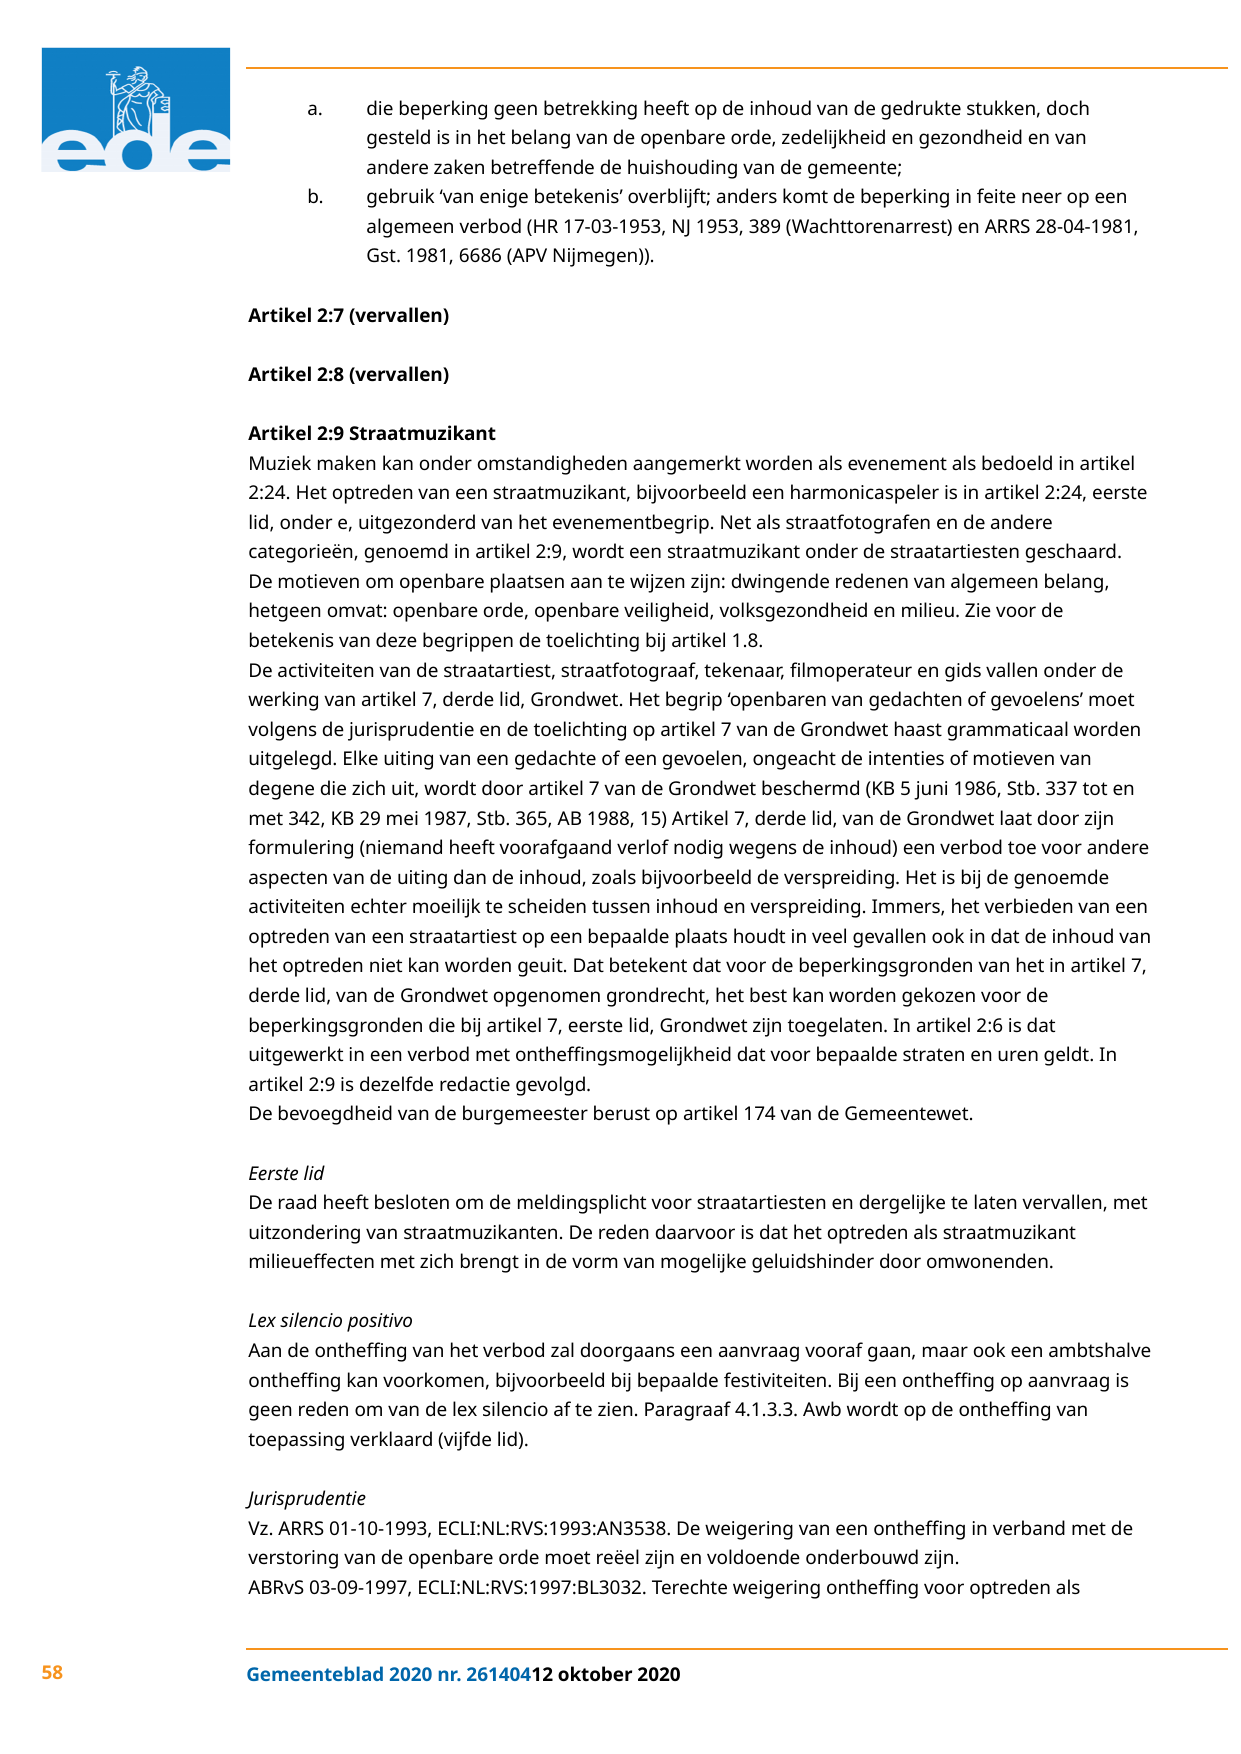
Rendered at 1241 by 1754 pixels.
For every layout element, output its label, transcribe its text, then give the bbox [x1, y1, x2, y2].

text Lex silencio positivo [248, 1308, 1152, 1333]
text Muziek maken kan onder omstandigheden aangemerkt worden als evenement als bedoeld in artikel 2:24. Het optreden van een straatmuzikant, bijvoorbeeld een harmonicaspeler is in artikel 2:24, eerste lid, onder e, uitgezonderd van het evenementbegrip. Net als straatfotografen en de andere categorieën, genoemd in artikel 2:9, wordt een straatmuzikant onder de straatartiesten geschaard. [248, 450, 1152, 564]
list die beperking geen betrekking heeft op de inhoud van de gedrukte stukken, doch gesteld is in het belang van de openbare orde, zedelijkheid en gezondheid en van andere zaken betreffende de huishouding van de gemeente; [307, 95, 1152, 180]
text De activiteiten van de straatartiest, straatfotograaf, tekenaar, filmoperateur en gids vallen onder de werking van artikel 7, derde lid, Grondwet. Het begrip ‘openbaren van gedachten of gevoelens’ moet volgens de jurisprudentie en de toelichting op artikel 7 van de Grondwet haast grammaticaal worden uitgelegd. Elke uiting van een gedachte of een gevoelen, ongeacht de intenties of motieven van degene die zich uit, wordt door artikel 7 van de Grondwet beschermd (KB 5 juni 1986, Stb. 337 tot en met 342, KB 29 mei 1987, Stb. 365, AB 1988, 15) Artikel 7, derde lid, van de Grondwet laat door zijn formulering (niemand heeft voorafgaand verlof nodig wegens de inhoud) een verbod toe voor andere aspecten van de uiting dan de inhoud, zoals bijvoorbeeld de verspreiding. Het is bij de genoemde activiteiten echter moeilijk te scheiden tussen inhoud en verspreiding. Immers, het verbieden van een optreden van een straatartiest op een bepaalde plaats houdt in veel gevallen ook in dat de inhoud van het optreden niet kan worden geuit. Dat betekent dat voor de beperkingsgronden van het in artikel 7, derde lid, van de Grondwet opgenomen grondrecht, het best kan worden gekozen voor de beperkingsgronden die bij artikel 7, eerste lid, Grondwet zijn toegelaten. In artikel 2:6 is dat uitgewerkt in een verbod met ontheffingsmogelijkheid dat voor bepaalde straten en uren geldt. In artikel 2:9 is dezelfde redactie gevolgd. [248, 657, 1152, 1097]
text Vz. ARRS 01-10-1993, ECLI:NL:RVS:1993:AN3538. De weigering van een ontheffing in verband met de verstoring van de openbare orde moet reëel zijn en voldoende onderbouwd zijn. [248, 1515, 1152, 1570]
text Jurisprudentie [248, 1485, 1152, 1511]
text Artikel 2:8 (vervallen) [248, 361, 1152, 387]
text De raad heeft besloten om de meldingsplicht voor straatartiesten en dergelijke te laten vervallen, met uitzondering van straatmuzikanten. De reden daarvoor is dat het optreden als straatmuzikant milieueffecten met zich brengt in de vorm van mogelijke geluidshinder door omwonenden. [248, 1189, 1152, 1274]
text ABRvS 03-09-1997, ECLI:NL:RVS:1997:BL3032. Terechte weigering ontheffing voor optreden als [248, 1574, 1152, 1600]
picture [41, 47, 231, 172]
text De motieven om openbare plaatsen aan te wijzen zijn: dwingende redenen van algemeen belang, hetgeen omvat: openbare orde, openbare veiligheid, volksgezondheid en milieu. Zie voor de betekenis van deze begrippen de toelichting bij artikel 1.8. [248, 568, 1152, 653]
list gebruik ‘van enige betekenis’ overblijft; anders komt de beperking in feite neer op een algemeen verbod (HR 17-03-1953, NJ 1953, 389 (Wachttorenarrest) en ARRS 28-04-1981, Gst. 1981, 6686 (APV Nijmegen)). [307, 183, 1152, 268]
text Artikel 2:7 (vervallen) [248, 302, 1152, 328]
text Aan de ontheffing van het verbod zal doorgaans een aanvraag vooraf gaan, maar ook een ambtshalve ontheffing kan voorkomen, bijvoorbeeld bij bepaalde festiviteiten. Bij een ontheffing op aanvraag is geen reden om van de lex silencio af te zien. Paragraaf 4.1.3.3. Awb wordt op de ontheffing van toepassing verklaard (vijfde lid). [248, 1337, 1152, 1452]
text Artikel 2:9 Straatmuzikant [248, 420, 1152, 446]
text De bevoegdheid van de burgemeester berust op artikel 174 van de Gemeentewet. [248, 1101, 1152, 1126]
text Eerste lid [248, 1160, 1152, 1186]
